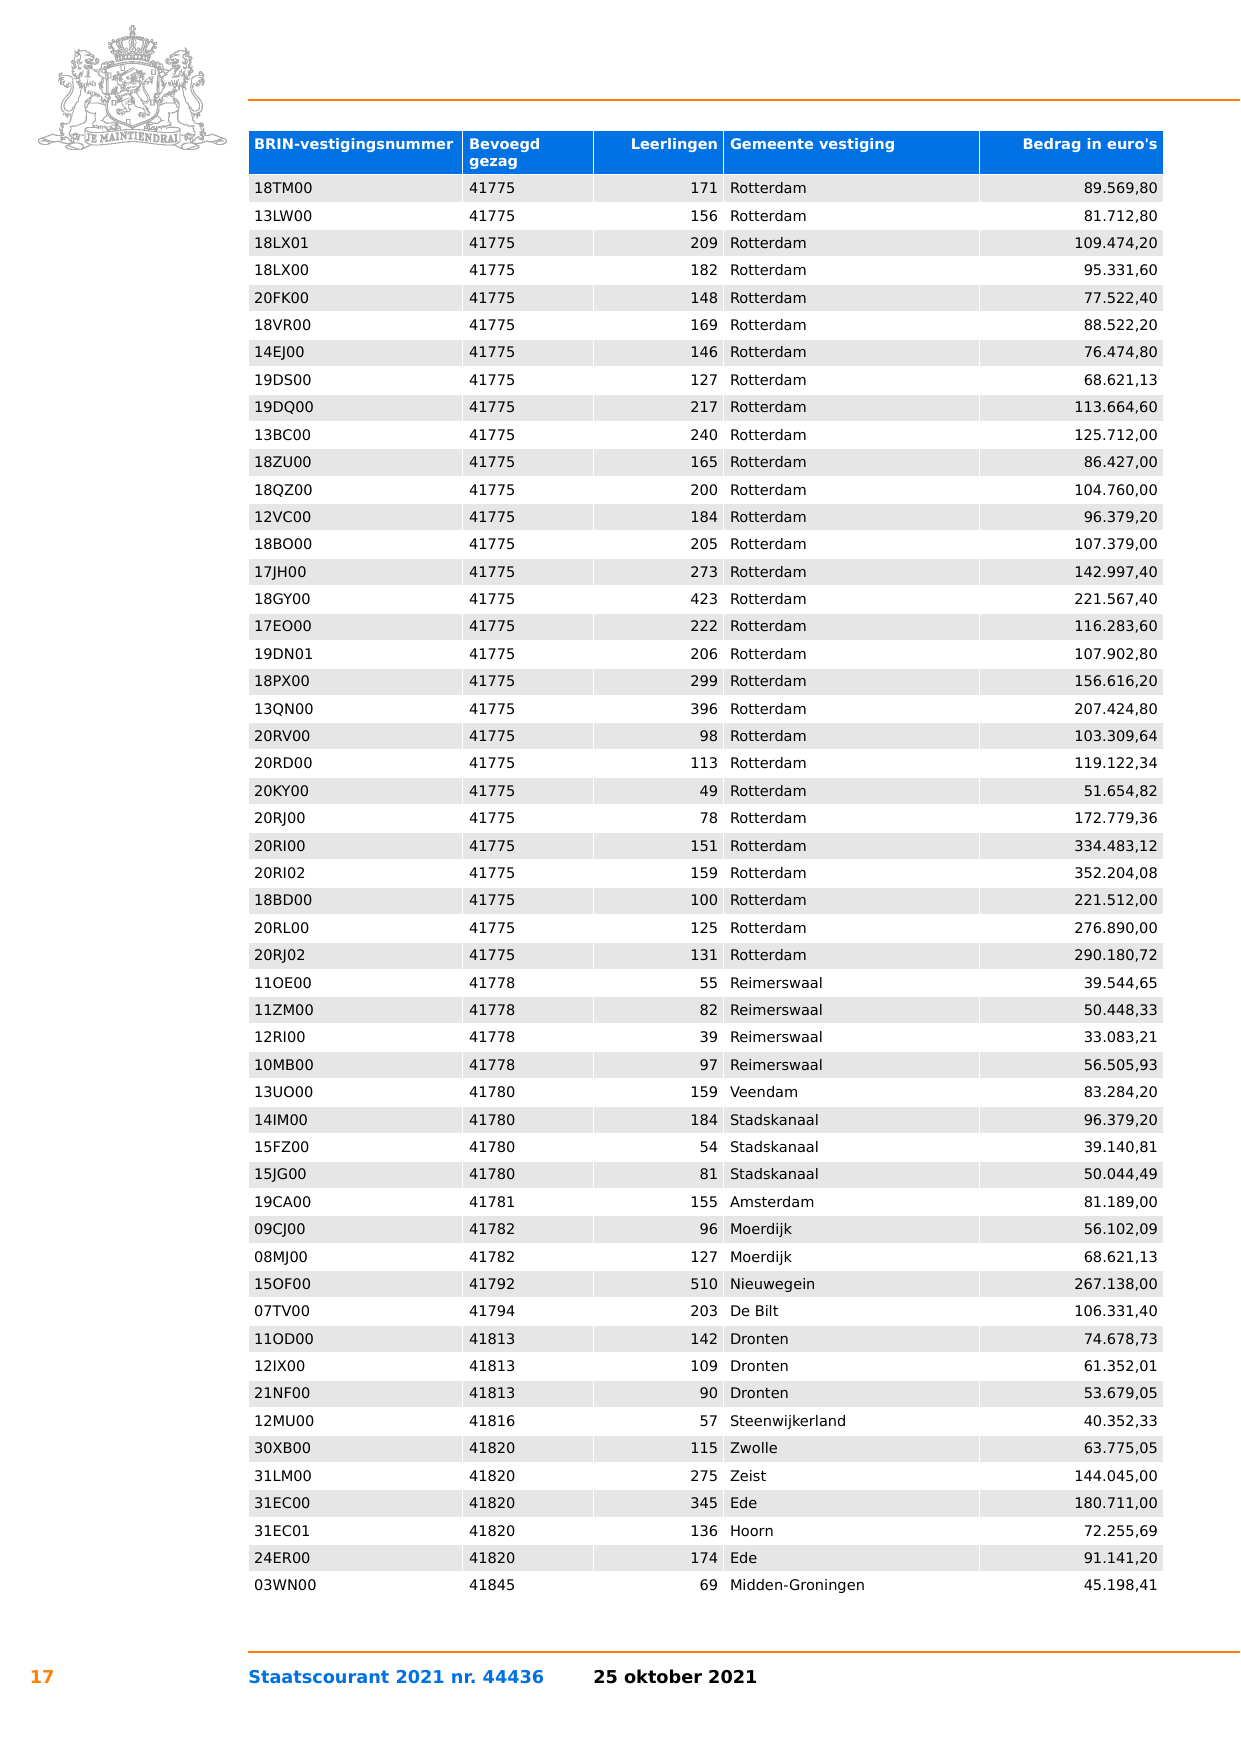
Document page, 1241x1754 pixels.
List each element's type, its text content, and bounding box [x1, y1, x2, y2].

table_cell 221.512,00 [980, 888, 1163, 914]
table_cell 12VC00 [249, 504, 462, 530]
table_cell 146 [594, 340, 723, 366]
table_cell 131 [594, 943, 723, 969]
table_cell 41775 [463, 943, 593, 969]
table_cell 142.997,40 [980, 559, 1163, 585]
table_cell 55 [594, 970, 723, 996]
table_cell Zwolle [724, 1436, 979, 1462]
table_cell 171 [594, 175, 723, 202]
table_cell 116.283,60 [980, 614, 1163, 640]
table_cell 41775 [463, 778, 593, 804]
table_cell 113.664,60 [980, 395, 1163, 421]
table_cell 18VR00 [249, 312, 462, 339]
table_cell 68.621,13 [980, 1244, 1163, 1270]
table_cell 12IX00 [249, 1353, 462, 1380]
table_cell 41782 [463, 1216, 593, 1243]
table_cell 96.379,20 [980, 504, 1163, 530]
table_cell Rotterdam [724, 778, 979, 804]
table_cell Rotterdam [724, 888, 979, 914]
table_cell 39 [594, 1025, 723, 1051]
table_cell Hoorn [724, 1518, 979, 1544]
table_cell 19DS00 [249, 367, 462, 393]
table_cell 159 [594, 1079, 723, 1106]
table_cell 180.711,00 [980, 1490, 1163, 1517]
table_cell 41775 [463, 203, 593, 229]
table_cell 31EC01 [249, 1518, 462, 1544]
table_cell Reimerswaal [724, 1052, 979, 1078]
table_cell 41778 [463, 1052, 593, 1078]
table_cell 41775 [463, 477, 593, 503]
table_cell 41781 [463, 1189, 593, 1215]
table_cell 156.616,20 [980, 669, 1163, 695]
table_cell 18PX00 [249, 669, 462, 695]
table_cell 13LW00 [249, 203, 462, 229]
table_cell 31LM00 [249, 1463, 462, 1489]
table_cell Rotterdam [724, 641, 979, 667]
table_cell 53.679,05 [980, 1381, 1163, 1407]
table_cell 352.204,08 [980, 860, 1163, 887]
table_cell 142 [594, 1326, 723, 1352]
table_cell 39.544,65 [980, 970, 1163, 996]
table_cell 49 [594, 778, 723, 804]
table_cell Rotterdam [724, 477, 979, 503]
table_cell 109.474,20 [980, 230, 1163, 256]
table_cell 83.284,20 [980, 1079, 1163, 1106]
table_cell 240 [594, 422, 723, 448]
picture [38, 25, 227, 150]
table_cell 14EJ00 [249, 340, 462, 366]
table_cell 155 [594, 1189, 723, 1215]
table_cell 41820 [463, 1463, 593, 1489]
table_cell 97 [594, 1052, 723, 1078]
table_cell 41845 [463, 1573, 593, 1599]
table_cell Rotterdam [724, 312, 979, 339]
table_cell 41792 [463, 1271, 593, 1297]
table_cell 125.712,00 [980, 422, 1163, 448]
table_cell 41775 [463, 340, 593, 366]
table_cell 119.122,34 [980, 751, 1163, 777]
table_cell Midden-Groningen [724, 1573, 979, 1599]
table_cell 13UO00 [249, 1079, 462, 1106]
table_cell 45.198,41 [980, 1573, 1163, 1599]
table_cell 41775 [463, 805, 593, 832]
table_cell 54 [594, 1134, 723, 1161]
table_cell 156 [594, 203, 723, 229]
table_cell 20RV00 [249, 723, 462, 749]
table_cell 15JG00 [249, 1162, 462, 1188]
table_cell 510 [594, 1271, 723, 1297]
table_cell Reimerswaal [724, 1025, 979, 1051]
table_header BRIN-vestigingsnummer [249, 131, 462, 174]
table_cell 31EC00 [249, 1490, 462, 1517]
table_cell 90 [594, 1381, 723, 1407]
table_header Gemeente vestiging [724, 131, 979, 174]
table_cell 82 [594, 997, 723, 1023]
table_cell 41780 [463, 1079, 593, 1106]
table_cell 275 [594, 1463, 723, 1489]
table_cell Rotterdam [724, 669, 979, 695]
table_cell Rotterdam [724, 504, 979, 530]
table_cell Rotterdam [724, 751, 979, 777]
table_cell 174 [594, 1545, 723, 1571]
table_cell 61.352,01 [980, 1353, 1163, 1380]
table_cell Nieuwegein [724, 1271, 979, 1297]
table_cell Reimerswaal [724, 970, 979, 996]
table_cell 41775 [463, 312, 593, 339]
table_cell 41775 [463, 888, 593, 914]
table_cell 41775 [463, 669, 593, 695]
table_cell 221.567,40 [980, 586, 1163, 613]
table_cell 89.569,80 [980, 175, 1163, 202]
table_cell 15OF00 [249, 1271, 462, 1297]
table_cell 41775 [463, 422, 593, 448]
table_cell 41778 [463, 1025, 593, 1051]
table_cell 81.712,80 [980, 203, 1163, 229]
table_cell 63.775,05 [980, 1436, 1163, 1462]
table_cell 41782 [463, 1244, 593, 1270]
table_cell 20RI02 [249, 860, 462, 887]
table_cell 396 [594, 696, 723, 722]
table_cell 41775 [463, 175, 593, 202]
table_cell 169 [594, 312, 723, 339]
table_cell 68.621,13 [980, 367, 1163, 393]
table_cell Stadskanaal [724, 1162, 979, 1188]
table_cell 15FZ00 [249, 1134, 462, 1161]
table_cell 41820 [463, 1545, 593, 1571]
table_cell 76.474,80 [980, 340, 1163, 366]
table_cell 18BO00 [249, 531, 462, 558]
table_cell Rotterdam [724, 559, 979, 585]
table_cell Zeist [724, 1463, 979, 1489]
table_cell 11OD00 [249, 1326, 462, 1352]
table_cell 41775 [463, 395, 593, 421]
table_cell Rotterdam [724, 340, 979, 366]
table_cell 39.140,81 [980, 1134, 1163, 1161]
table_header Bevoegd gezag [463, 131, 593, 174]
table_cell 103.309,64 [980, 723, 1163, 749]
table_cell 14IM00 [249, 1107, 462, 1133]
table_cell 88.522,20 [980, 312, 1163, 339]
table_cell 423 [594, 586, 723, 613]
table_cell Rotterdam [724, 258, 979, 284]
table_cell 12MU00 [249, 1408, 462, 1434]
table_cell Rotterdam [724, 915, 979, 941]
table_cell 207.424,80 [980, 696, 1163, 722]
table_cell 41775 [463, 586, 593, 613]
table_cell 78 [594, 805, 723, 832]
table_cell Rotterdam [724, 805, 979, 832]
table_cell Rotterdam [724, 833, 979, 859]
table_cell 290.180,72 [980, 943, 1163, 969]
table_cell 125 [594, 915, 723, 941]
table_cell 107.902,80 [980, 641, 1163, 667]
table_cell 41775 [463, 833, 593, 859]
table_cell 18GY00 [249, 586, 462, 613]
table_cell 18LX00 [249, 258, 462, 284]
table_cell 77.522,40 [980, 285, 1163, 311]
table_cell 56.102,09 [980, 1216, 1163, 1243]
table_header Leerlingen [594, 131, 723, 174]
table_cell Rotterdam [724, 723, 979, 749]
table_cell 41775 [463, 915, 593, 941]
table_cell 21NF00 [249, 1381, 462, 1407]
table_cell 41820 [463, 1490, 593, 1517]
table_cell 03WN00 [249, 1573, 462, 1599]
table_cell 41775 [463, 559, 593, 585]
table_cell 109 [594, 1353, 723, 1380]
table_cell 56.505,93 [980, 1052, 1163, 1078]
table_cell 50.044,49 [980, 1162, 1163, 1188]
table_cell Rotterdam [724, 175, 979, 202]
table_cell 57 [594, 1408, 723, 1434]
table_cell 217 [594, 395, 723, 421]
table_header Bedrag in euro's [980, 131, 1163, 174]
table_cell 41780 [463, 1134, 593, 1161]
table_cell 20KY00 [249, 778, 462, 804]
table_cell 20RI00 [249, 833, 462, 859]
table_cell 172.779,36 [980, 805, 1163, 832]
table_cell Rotterdam [724, 586, 979, 613]
table_cell Reimerswaal [724, 997, 979, 1023]
table_cell Rotterdam [724, 367, 979, 393]
table_cell 100 [594, 888, 723, 914]
table_cell 334.483,12 [980, 833, 1163, 859]
table_cell 20FK00 [249, 285, 462, 311]
table_cell 07TV00 [249, 1299, 462, 1325]
table_cell 51.654,82 [980, 778, 1163, 804]
table_cell 96 [594, 1216, 723, 1243]
table_cell Dronten [724, 1381, 979, 1407]
table_cell Rotterdam [724, 943, 979, 969]
table_cell 165 [594, 449, 723, 476]
table_cell 19DN01 [249, 641, 462, 667]
table_cell 144.045,00 [980, 1463, 1163, 1489]
table_cell 209 [594, 230, 723, 256]
table_cell 184 [594, 1107, 723, 1133]
table_cell Rotterdam [724, 285, 979, 311]
table_cell 267.138,00 [980, 1271, 1163, 1297]
table_cell De Bilt [724, 1299, 979, 1325]
table_cell 203 [594, 1299, 723, 1325]
table_cell 12RI00 [249, 1025, 462, 1051]
table_cell Stadskanaal [724, 1134, 979, 1161]
table_cell 13BC00 [249, 422, 462, 448]
table_cell 200 [594, 477, 723, 503]
table_cell 17JH00 [249, 559, 462, 585]
table_cell 20RL00 [249, 915, 462, 941]
table_cell 30XB00 [249, 1436, 462, 1462]
table_cell 96.379,20 [980, 1107, 1163, 1133]
table_cell 41775 [463, 641, 593, 667]
table_cell 41778 [463, 970, 593, 996]
table_cell 41775 [463, 531, 593, 558]
table_cell 41813 [463, 1381, 593, 1407]
table_cell 19CA00 [249, 1189, 462, 1215]
table_cell Moerdijk [724, 1244, 979, 1270]
table_cell Rotterdam [724, 696, 979, 722]
table_cell 159 [594, 860, 723, 887]
table_cell 10MB00 [249, 1052, 462, 1078]
table_cell 345 [594, 1490, 723, 1517]
table_cell 69 [594, 1573, 723, 1599]
table_cell 127 [594, 367, 723, 393]
table_cell Rotterdam [724, 422, 979, 448]
table_cell 182 [594, 258, 723, 284]
table_cell 41775 [463, 614, 593, 640]
table_cell 08MJ00 [249, 1244, 462, 1270]
table_cell 40.352,33 [980, 1408, 1163, 1434]
table_cell Rotterdam [724, 531, 979, 558]
table_cell Rotterdam [724, 395, 979, 421]
table_cell 107.379,00 [980, 531, 1163, 558]
table_cell Rotterdam [724, 449, 979, 476]
table_cell 136 [594, 1518, 723, 1544]
table_cell 148 [594, 285, 723, 311]
table_cell Rotterdam [724, 203, 979, 229]
table_cell 41775 [463, 367, 593, 393]
table_cell 104.760,00 [980, 477, 1163, 503]
table_cell 106.331,40 [980, 1299, 1163, 1325]
table_cell 127 [594, 1244, 723, 1270]
table_cell 41780 [463, 1107, 593, 1133]
table_cell 113 [594, 751, 723, 777]
table_cell 41813 [463, 1326, 593, 1352]
table_cell 20RD00 [249, 751, 462, 777]
table_cell 273 [594, 559, 723, 585]
table_cell 24ER00 [249, 1545, 462, 1571]
table_cell 41780 [463, 1162, 593, 1188]
table_cell 41775 [463, 504, 593, 530]
table_cell 41775 [463, 723, 593, 749]
table_cell Dronten [724, 1353, 979, 1380]
table_cell 205 [594, 531, 723, 558]
table_cell 50.448,33 [980, 997, 1163, 1023]
table_cell 81 [594, 1162, 723, 1188]
table_cell 18BD00 [249, 888, 462, 914]
table_cell 11OE00 [249, 970, 462, 996]
table_cell 41775 [463, 696, 593, 722]
table_cell Rotterdam [724, 614, 979, 640]
table_cell 91.141,20 [980, 1545, 1163, 1571]
table_cell 115 [594, 1436, 723, 1462]
table_cell Ede [724, 1545, 979, 1571]
table_cell 17EO00 [249, 614, 462, 640]
table_cell Veendam [724, 1079, 979, 1106]
table_cell Moerdijk [724, 1216, 979, 1243]
table_cell 41778 [463, 997, 593, 1023]
table_cell 41775 [463, 230, 593, 256]
table_cell 81.189,00 [980, 1189, 1163, 1215]
table_cell Ede [724, 1490, 979, 1517]
table_cell 41775 [463, 449, 593, 476]
table_cell 41794 [463, 1299, 593, 1325]
table_cell 19DQ00 [249, 395, 462, 421]
table_cell 18TM00 [249, 175, 462, 202]
table_cell 41775 [463, 860, 593, 887]
table_cell Amsterdam [724, 1189, 979, 1215]
table_cell 09CJ00 [249, 1216, 462, 1243]
table_cell Dronten [724, 1326, 979, 1352]
table_cell 20RJ00 [249, 805, 462, 832]
table_cell 74.678,73 [980, 1326, 1163, 1352]
table_cell 41775 [463, 751, 593, 777]
table_cell Rotterdam [724, 860, 979, 887]
table_cell 72.255,69 [980, 1518, 1163, 1544]
table_cell Stadskanaal [724, 1107, 979, 1133]
table_cell 41775 [463, 285, 593, 311]
table_cell 95.331,60 [980, 258, 1163, 284]
table_cell 41813 [463, 1353, 593, 1380]
table_cell 299 [594, 669, 723, 695]
table_cell 276.890,00 [980, 915, 1163, 941]
table_cell 11ZM00 [249, 997, 462, 1023]
table_cell 41820 [463, 1436, 593, 1462]
table_cell 206 [594, 641, 723, 667]
table_cell 20RJ02 [249, 943, 462, 969]
table_cell 18QZ00 [249, 477, 462, 503]
table_cell 41775 [463, 258, 593, 284]
table_cell 13QN00 [249, 696, 462, 722]
table_cell 151 [594, 833, 723, 859]
table_cell Rotterdam [724, 230, 979, 256]
table_cell 86.427,00 [980, 449, 1163, 476]
table_cell Steenwijkerland [724, 1408, 979, 1434]
table_cell 18LX01 [249, 230, 462, 256]
table_cell 18ZU00 [249, 449, 462, 476]
table_cell 98 [594, 723, 723, 749]
table_cell 41820 [463, 1518, 593, 1544]
table_cell 41816 [463, 1408, 593, 1434]
table_cell 184 [594, 504, 723, 530]
table_cell 222 [594, 614, 723, 640]
table_cell 33.083,21 [980, 1025, 1163, 1051]
